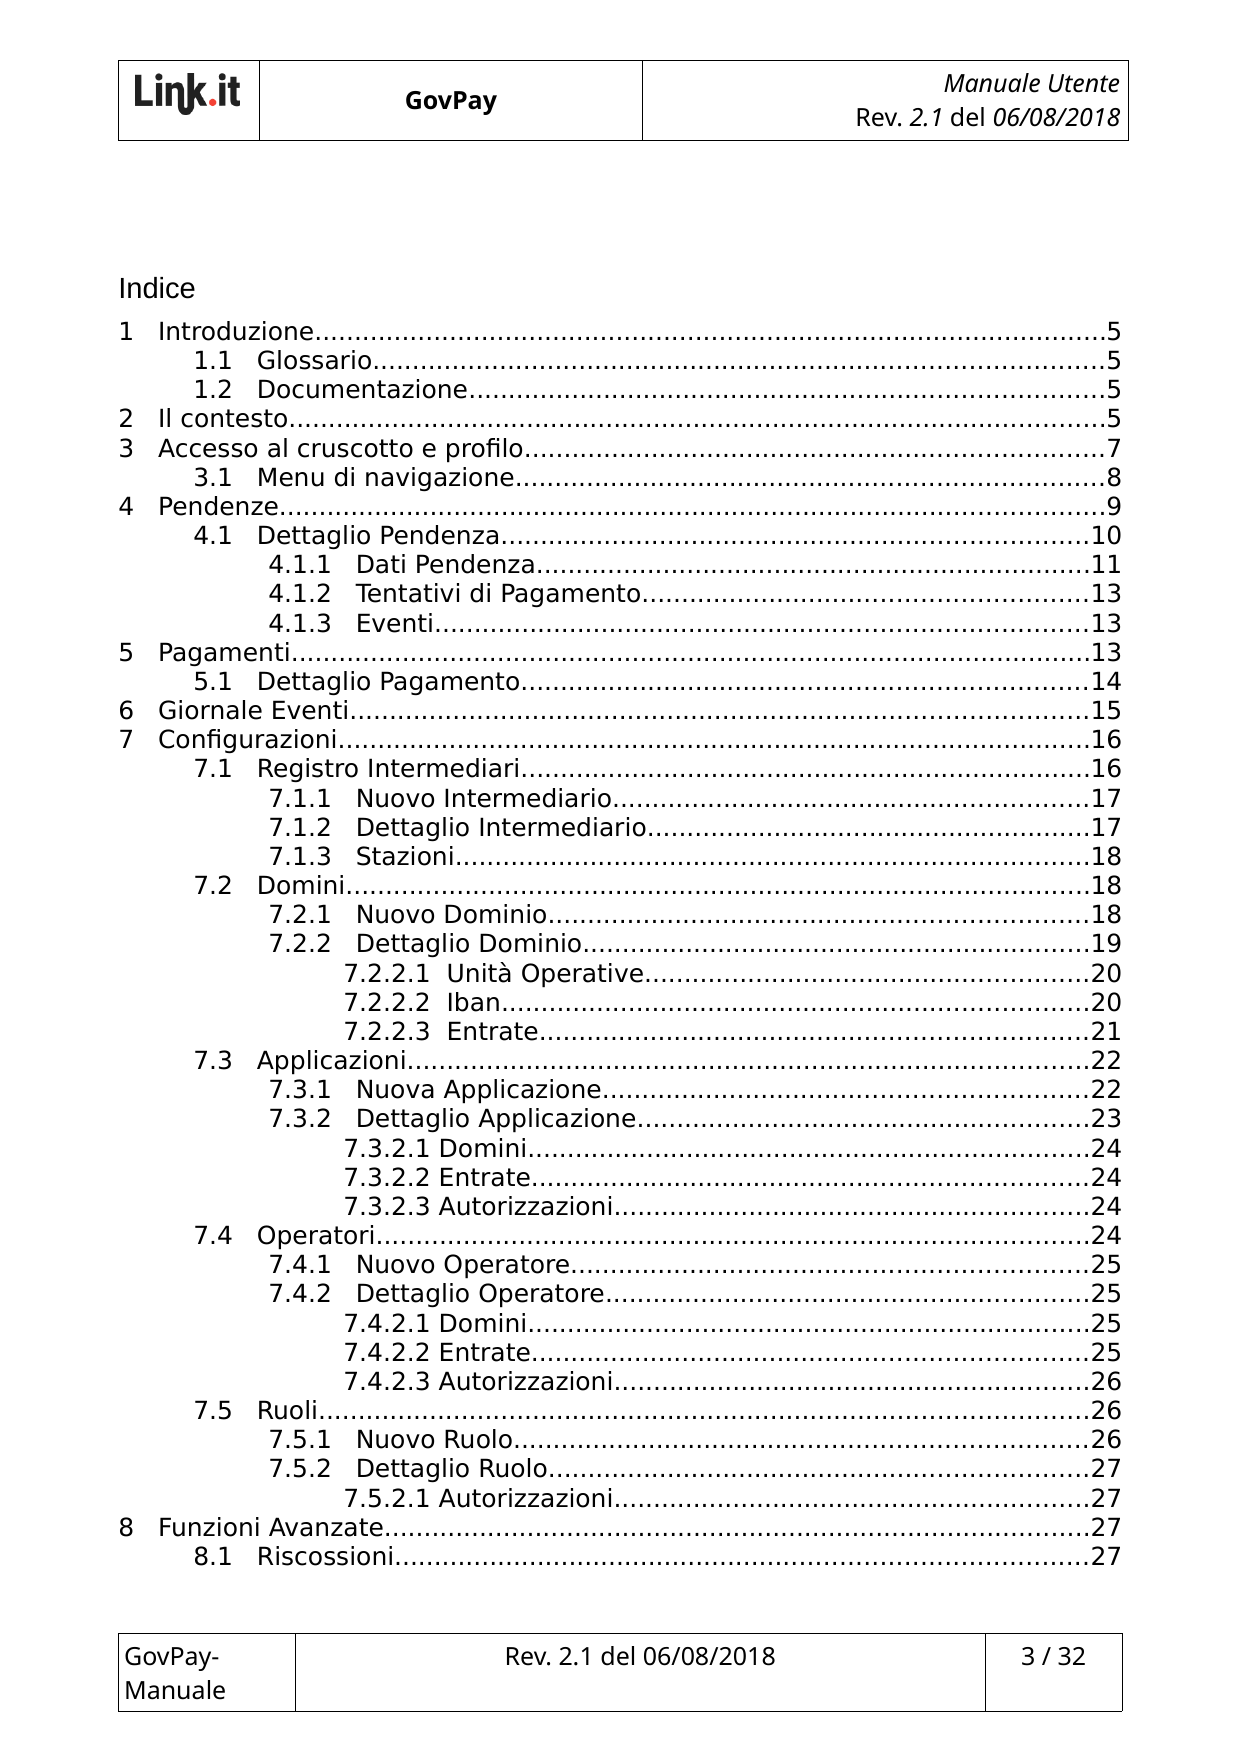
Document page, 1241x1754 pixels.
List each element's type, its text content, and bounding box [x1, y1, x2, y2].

subtitle Indice [118, 271, 1122, 304]
text 4.1.3 Eventi 13 [268, 609, 1122, 638]
text 7.2.2.2 Iban 20 [343, 988, 1122, 1017]
text 4 Pendenze 9 [118, 492, 1122, 521]
text 3.1 Menu di navigazione 8 [193, 463, 1122, 492]
text 8 Funzioni Avanzate 27 [118, 1513, 1122, 1542]
text 7.2.1 Nuovo Dominio 18 [268, 900, 1122, 929]
text 5.1 Dettaglio Pagamento 14 [193, 667, 1122, 696]
text 7.2 Domini 18 [193, 871, 1122, 900]
text 7.2.2 Dettaglio Dominio 19 [268, 929, 1122, 959]
text 6 Giornale Eventi 15 [118, 696, 1122, 725]
text 7.4.2.3 Autorizzazioni 26 [343, 1367, 1122, 1396]
text 7.2.2.1 Unità Operative 20 [343, 959, 1122, 988]
text 7.5 Ruoli 26 [193, 1396, 1122, 1425]
text 7.3.2.1 Domini 24 [343, 1134, 1122, 1163]
text 8.1 Riscossioni 27 [193, 1542, 1122, 1571]
text 7.3.2 Dettaglio Applicazione 23 [268, 1104, 1122, 1134]
text 7.2.2.3 Entrate 21 [343, 1017, 1122, 1046]
text 7.1.1 Nuovo Intermediario 17 [268, 784, 1122, 813]
text 7 Configurazioni 16 [118, 725, 1122, 754]
text 4.1.1 Dati Pendenza 11 [268, 550, 1122, 579]
text 7.4.2.1 Domini 25 [343, 1309, 1122, 1338]
text 7.4 Operatori 24 [193, 1221, 1122, 1250]
text 7.4.2 Dettaglio Operatore 25 [268, 1279, 1122, 1309]
text 7.3.2.3 Autorizzazioni 24 [343, 1192, 1122, 1221]
text 7.1.2 Dettaglio Intermediario 17 [268, 813, 1122, 842]
text 4.1 Dettaglio Pendenza 10 [193, 521, 1122, 550]
text 1.2 Documentazione 5 [193, 375, 1122, 404]
text 4.1.2 Tentativi di Pagamento 13 [268, 579, 1122, 609]
text 7.4.2.2 Entrate 25 [343, 1338, 1122, 1367]
picture [123, 65, 254, 119]
text 7.5.2.1 Autorizzazioni 27 [343, 1484, 1122, 1513]
text 1 Introduzione 5 [118, 317, 1122, 346]
text 7.3.2.2 Entrate 24 [343, 1163, 1122, 1192]
text 3 Accesso al cruscotto e profilo 7 [118, 434, 1122, 463]
text 7.1.3 Stazioni 18 [268, 842, 1122, 871]
text 7.1 Registro Intermediari 16 [193, 754, 1122, 784]
text 7.5.2 Dettaglio Ruolo 27 [268, 1454, 1122, 1484]
text 1.1 Glossario 5 [193, 346, 1122, 375]
text 7.3 Applicazioni 22 [193, 1046, 1122, 1075]
text 7.3.1 Nuova Applicazione 22 [268, 1075, 1122, 1104]
text 2 Il contesto 5 [118, 404, 1122, 434]
text 7.5.1 Nuovo Ruolo 26 [268, 1425, 1122, 1454]
text 5 Pagamenti 13 [118, 638, 1122, 667]
text 7.4.1 Nuovo Operatore 25 [268, 1250, 1122, 1279]
